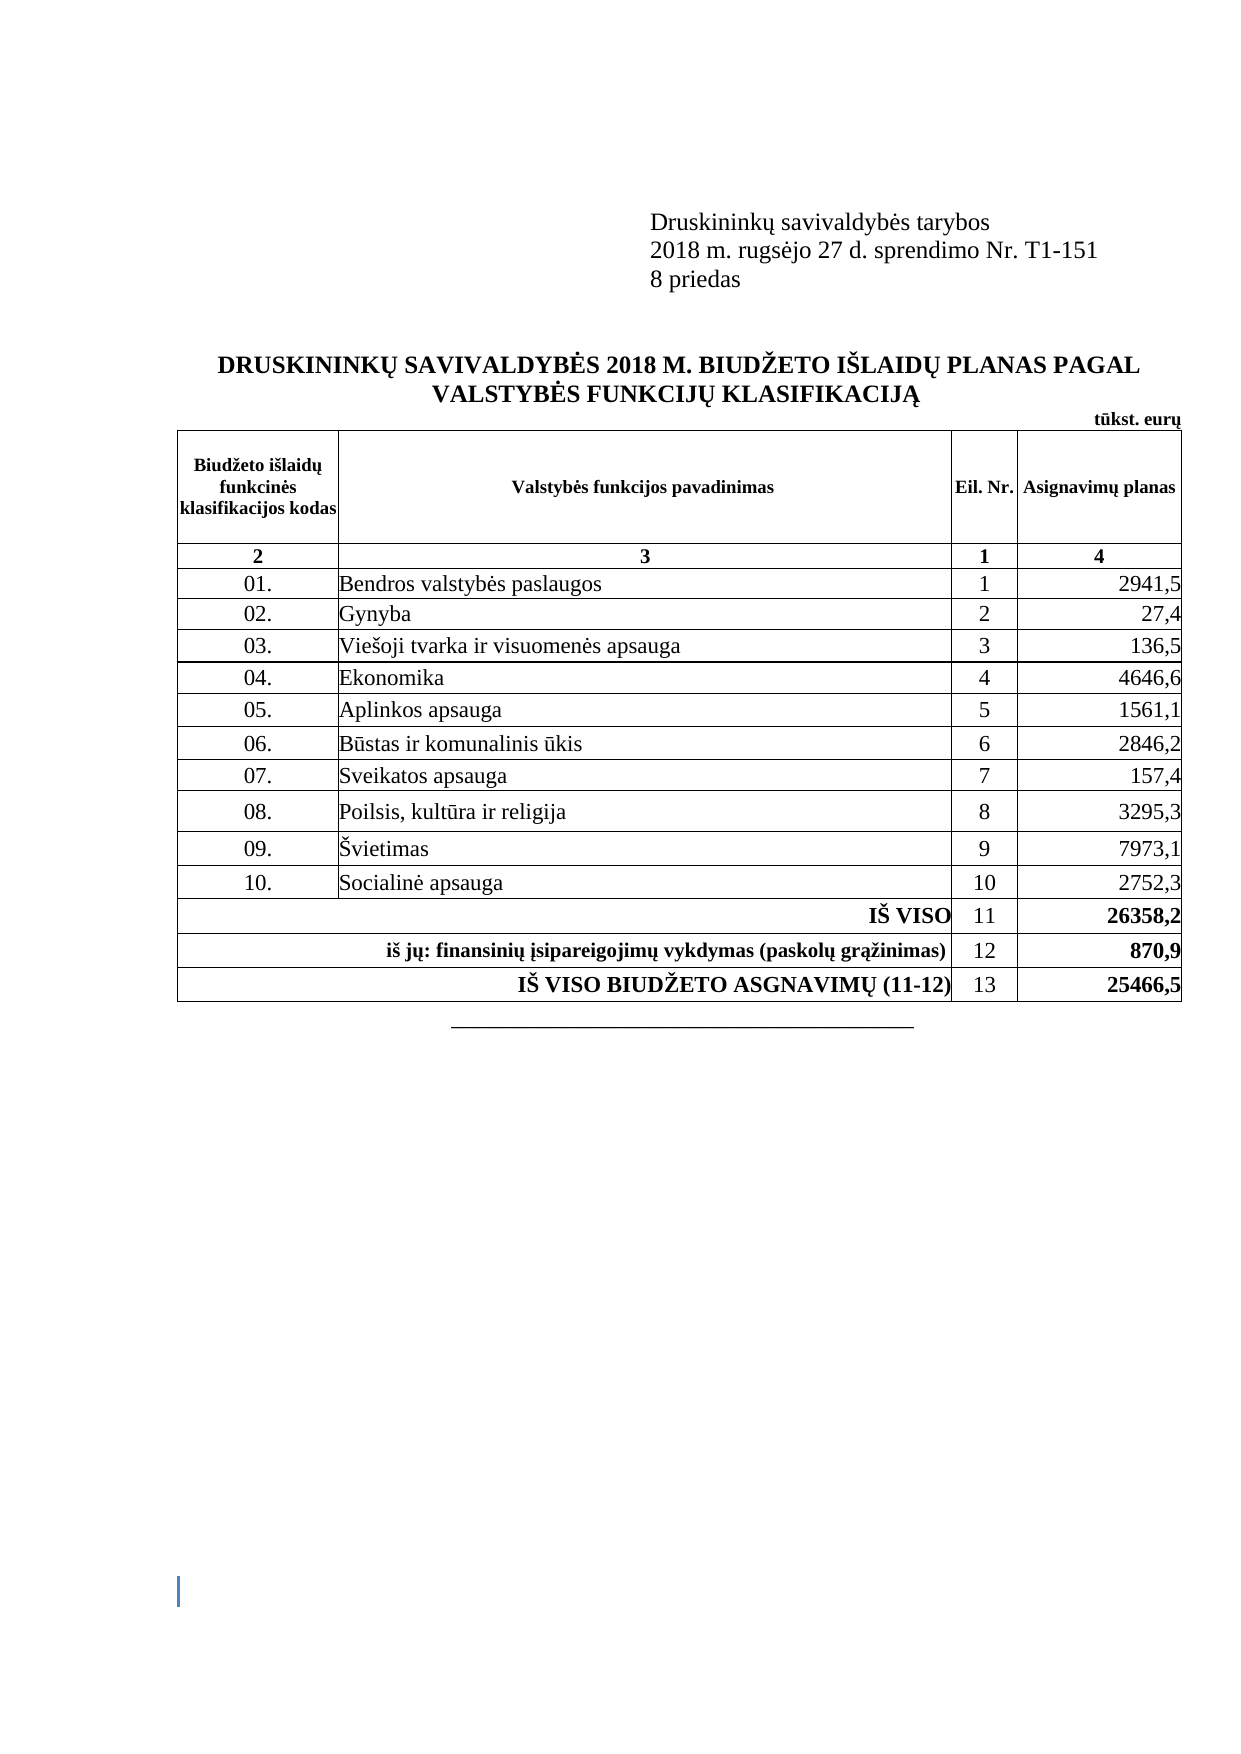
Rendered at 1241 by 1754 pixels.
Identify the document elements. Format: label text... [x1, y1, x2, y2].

table_cell 3295,3 [1018, 791, 1181, 831]
table_cell 09. [178, 832, 338, 865]
table_cell 02. [178, 599, 338, 629]
table_cell 1561,1 [1018, 694, 1181, 726]
table_cell 08. [178, 791, 338, 831]
table_cell 25466,5 [1018, 968, 1181, 1001]
table_cell Sveikatos apsauga [339, 760, 951, 790]
table_cell 3 [952, 630, 1017, 661]
table_cell IŠ VISO [178, 899, 951, 932]
table_cell 10. [178, 866, 338, 898]
table_cell 12 [952, 934, 1017, 967]
table_cell Poilsis, kultūra ir religija [339, 791, 951, 831]
table_cell 9 [952, 832, 1017, 865]
table_cell 136,5 [1018, 630, 1181, 661]
table_cell Ekonomika [339, 663, 951, 693]
table_header Biudžeto išlaidų funkcinės klasifikacijos kodas [178, 431, 338, 543]
table_cell 10 [952, 866, 1017, 898]
table_cell 4646,6 [1018, 663, 1181, 693]
table_cell Viešoji tvarka ir visuomenės apsauga [339, 630, 951, 661]
text _____________________________________ [177, 1002, 1181, 1031]
table_cell 157,4 [1018, 760, 1181, 790]
table_cell 11 [952, 899, 1017, 932]
table_cell Būstas ir komunalinis ūkis [339, 727, 951, 759]
table_cell 2 [178, 544, 338, 568]
table_cell Gynyba [339, 599, 951, 629]
table_cell 04. [178, 663, 338, 693]
text 8 priedas [177, 264, 1181, 293]
table_cell 01. [178, 569, 338, 597]
table_cell 2 [952, 599, 1017, 629]
table_cell 7 [952, 760, 1017, 790]
table_cell 4 [952, 663, 1017, 693]
table_cell 8 [952, 791, 1017, 831]
table_header Eil. Nr. [952, 431, 1017, 543]
table_cell Bendros valstybės paslaugos [339, 569, 951, 597]
table_cell 13 [952, 968, 1017, 1001]
table_cell 03. [178, 630, 338, 661]
table_cell 27,4 [1018, 599, 1181, 629]
table_cell 2846,2 [1018, 727, 1181, 759]
table_cell 2941,5 [1018, 569, 1181, 597]
table_cell 4 [1018, 544, 1181, 568]
table_cell 6 [952, 727, 1017, 759]
table_cell Švietimas [339, 832, 951, 865]
table_cell 2752,3 [1018, 866, 1181, 898]
table_cell 07. [178, 760, 338, 790]
table_cell 05. [178, 694, 338, 726]
table_cell 1 [952, 569, 1017, 597]
table_cell Aplinkos apsauga [339, 694, 951, 726]
table_cell Socialinė apsauga [339, 866, 951, 898]
table_cell 06. [178, 727, 338, 759]
table_cell 26358,2 [1018, 899, 1181, 932]
table_header Asignavimų planas [1018, 431, 1181, 543]
text tūkst. eurų [177, 408, 1181, 429]
table_cell IŠ VISO BIUDŽETO ASGNAVIMŲ (11-12) [178, 968, 951, 1001]
table_cell iš jų: finansinių įsipareigojimų vykdymas (paskolų grąžinimas) [178, 934, 951, 967]
table_cell 7973,1 [1018, 832, 1181, 865]
table_cell 5 [952, 694, 1017, 726]
text Druskininkų savivaldybės tarybos [177, 207, 1181, 235]
text 2018 m. rugsėjo 27 d. sprendimo Nr. T1-151 [177, 235, 1181, 264]
table_cell 870,9 [1018, 934, 1181, 967]
table_cell 1 [952, 544, 1017, 568]
table_header Valstybės funkcijos pavadinimas [339, 431, 951, 543]
text DRUSKININKŲ SAVIVALDYBĖS 2018 M. BIUDŽETO IŠLAIDŲ PLANAS PAGAL VALSTYBĖS FUNKCIJŲ KLASIFIKACIJĄ [177, 350, 1181, 408]
table_cell 3 [339, 544, 951, 568]
